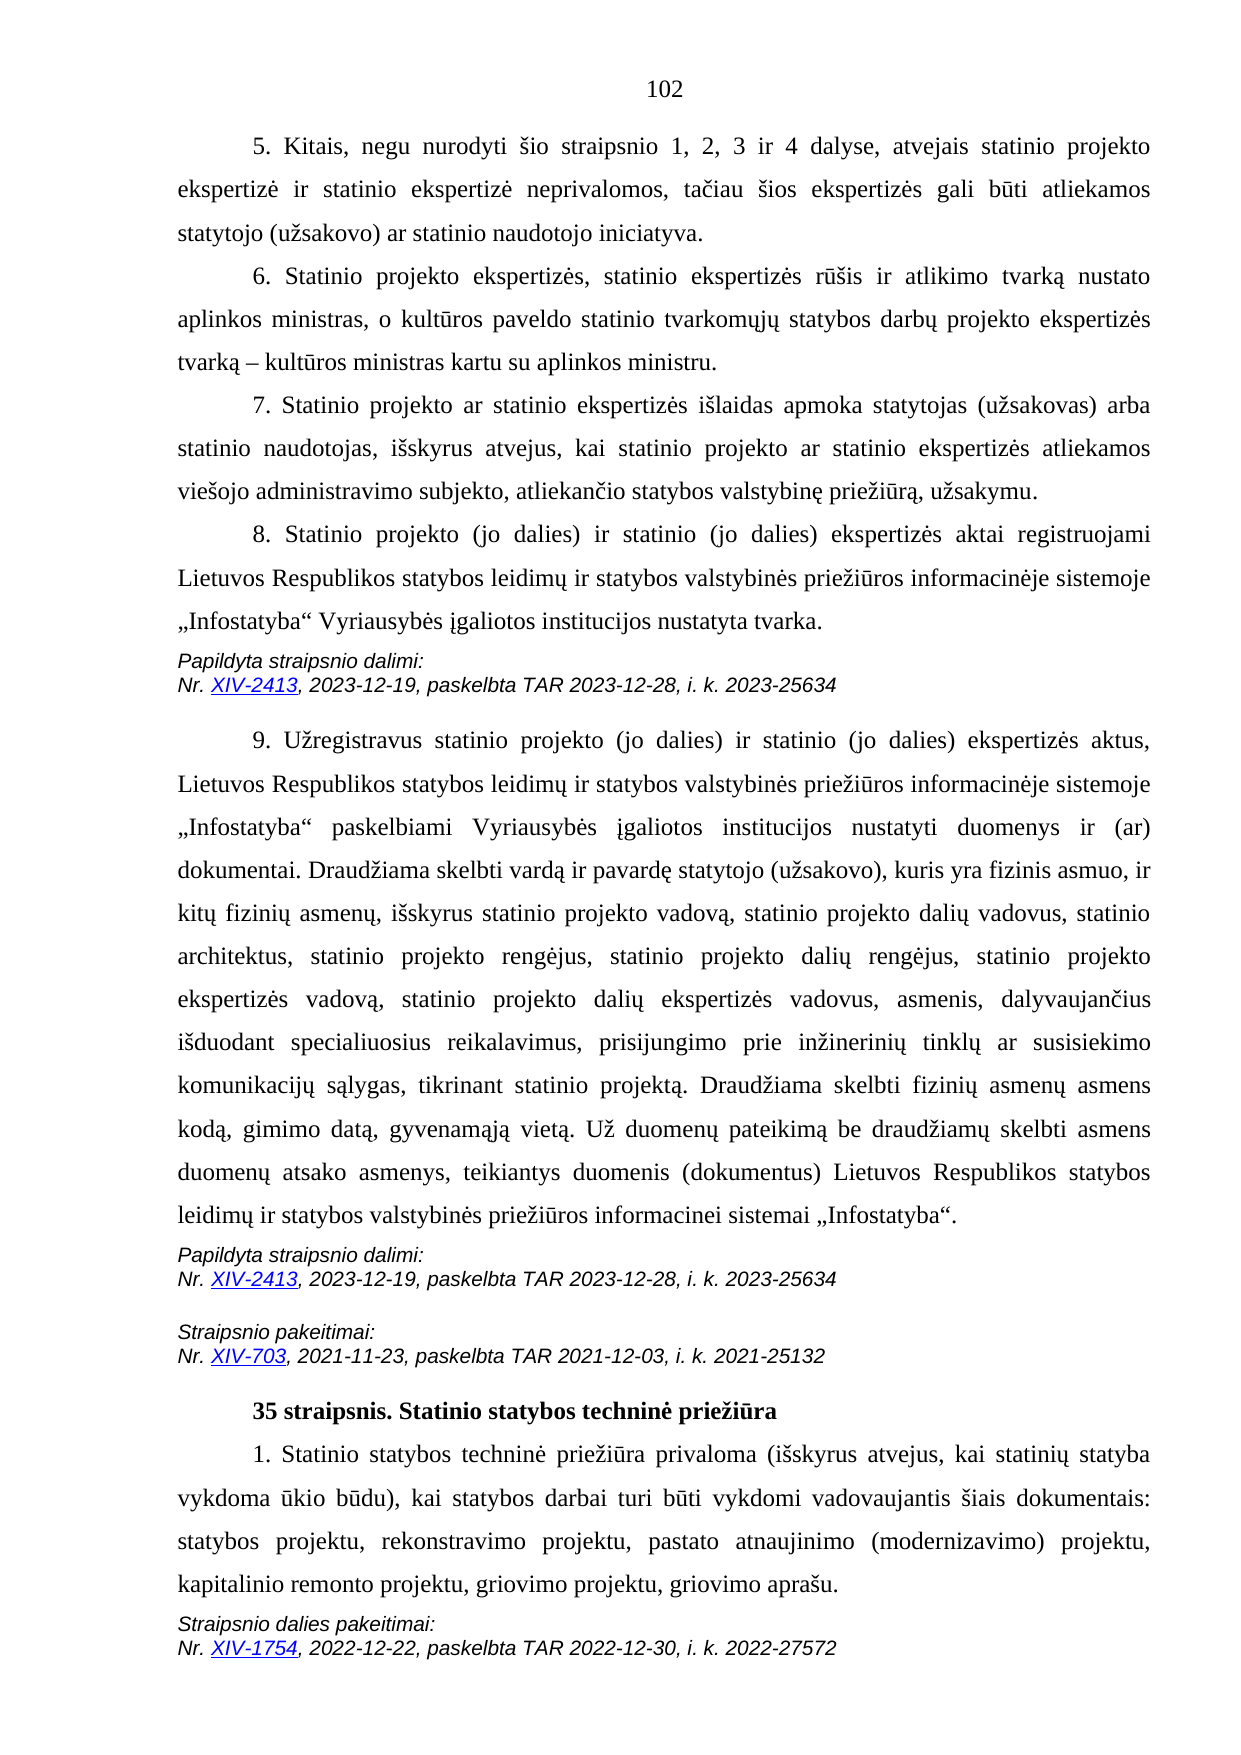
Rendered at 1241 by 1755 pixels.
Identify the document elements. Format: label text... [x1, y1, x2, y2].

text 8. Statinio projekto (jo dalies) ir statinio (jo dalies) ekspertizės aktai registruojami Lietuvos Respublikos statybos leidimų ir statybos valstybinės priežiūros informacinėje sistemoje „Infostatyba“ Vyriausybės įgaliotos institucijos nustatyta tvarka. [177, 519, 1152, 634]
text 5. Kitais, negu nurodyti šio straipsnio 1, 2, 3 ir 4 dalyse, atvejais statinio projekto ekspertizė ir statinio ekspertizė neprivalomos, tačiau šios ekspertizės gali būti atliekamos statytojo (užsakovo) ar statinio naudotojo iniciatyva. [177, 131, 1152, 246]
text Papildyta straipsnio dalimi: [177, 649, 1152, 673]
text Straipsnio dalies pakeitimai: [177, 1612, 1152, 1636]
text 7. Statinio projekto ar statinio ekspertizės išlaidas apmoka statytojas (užsakovas) arba statinio naudotojas, išskyrus atvejus, kai statinio projekto ar statinio ekspertizės atliekamos viešojo administravimo subjekto, atliekančio statybos valstybinę priežiūrą, užsakymu. [177, 390, 1152, 505]
text Nr. XIV-703, 2021-11-23, paskelbta TAR 2021-12-03, i. k. 2021-25132 [177, 1344, 1152, 1368]
text 6. Statinio projekto ekspertizės, statinio ekspertizės rūšis ir atlikimo tvarką nustato aplinkos ministras, o kultūros paveldo statinio tvarkomųjų statybos darbų projekto ekspertizės tvarką – kultūros ministras kartu su aplinkos ministru. [177, 261, 1152, 376]
text Nr. XIV-2413, 2023-12-19, paskelbta TAR 2023-12-28, i. k. 2023-25634 [177, 1267, 1152, 1291]
text 9. Užregistravus statinio projekto (jo dalies) ir statinio (jo dalies) ekspertizės aktus, Lietuvos Respublikos statybos leidimų ir statybos valstybinės priežiūros informacinėje sistemoje „Infostatyba“ paskelbiami Vyriausybės įgaliotos institucijos nustatyti duomenys ir (ar) dokumentai. Draudžiama skelbti vardą ir pavardę statytojo (užsakovo), kuris yra fizinis asmuo, ir kitų fizinių asmenų, išskyrus statinio projekto vadovą, statinio projekto dalių vadovus, statinio architektus, statinio projekto rengėjus, statinio projekto dalių rengėjus, statinio projekto ekspertizės vadovą, statinio projekto dalių ekspertizės vadovus, asmenis, dalyvaujančius išduodant specialiuosius reikalavimus, prisijungimo prie inžinerinių tinklų ar susisiekimo komunikacijų sąlygas, tikrinant statinio projektą. Draudžiama skelbti fizinių asmenų asmens kodą, gimimo datą, gyvenamąją vietą. Už duomenų pateikimą be draudžiamų skelbti asmens duomenų atsako asmenys, teikiantys duomenis (dokumentus) Lietuvos Respublikos statybos leidimų ir statybos valstybinės priežiūros informacinei sistemai „Infostatyba“. [177, 726, 1152, 1229]
text Straipsnio pakeitimai: [177, 1320, 1152, 1344]
text 1. Statinio statybos techninė priežiūra privaloma (išskyrus atvejus, kai statinių statyba vykdoma ūkio būdu), kai statybos darbai turi būti vykdomi vadovaujantis šiais dokumentais: statybos projektu, rekonstravimo projektu, pastato atnaujinimo (modernizavimo) projektu, kapitalinio remonto projektu, griovimo projektu, griovimo aprašu. [177, 1439, 1152, 1598]
text 35 straipsnis. Statinio statybos techninė priežiūra [177, 1396, 1152, 1425]
text Papildyta straipsnio dalimi: [177, 1243, 1152, 1267]
text Nr. XIV-1754, 2022-12-22, paskelbta TAR 2022-12-30, i. k. 2022-27572 [177, 1636, 1152, 1660]
text Nr. XIV-2413, 2023-12-19, paskelbta TAR 2023-12-28, i. k. 2023-25634 [177, 673, 1152, 697]
